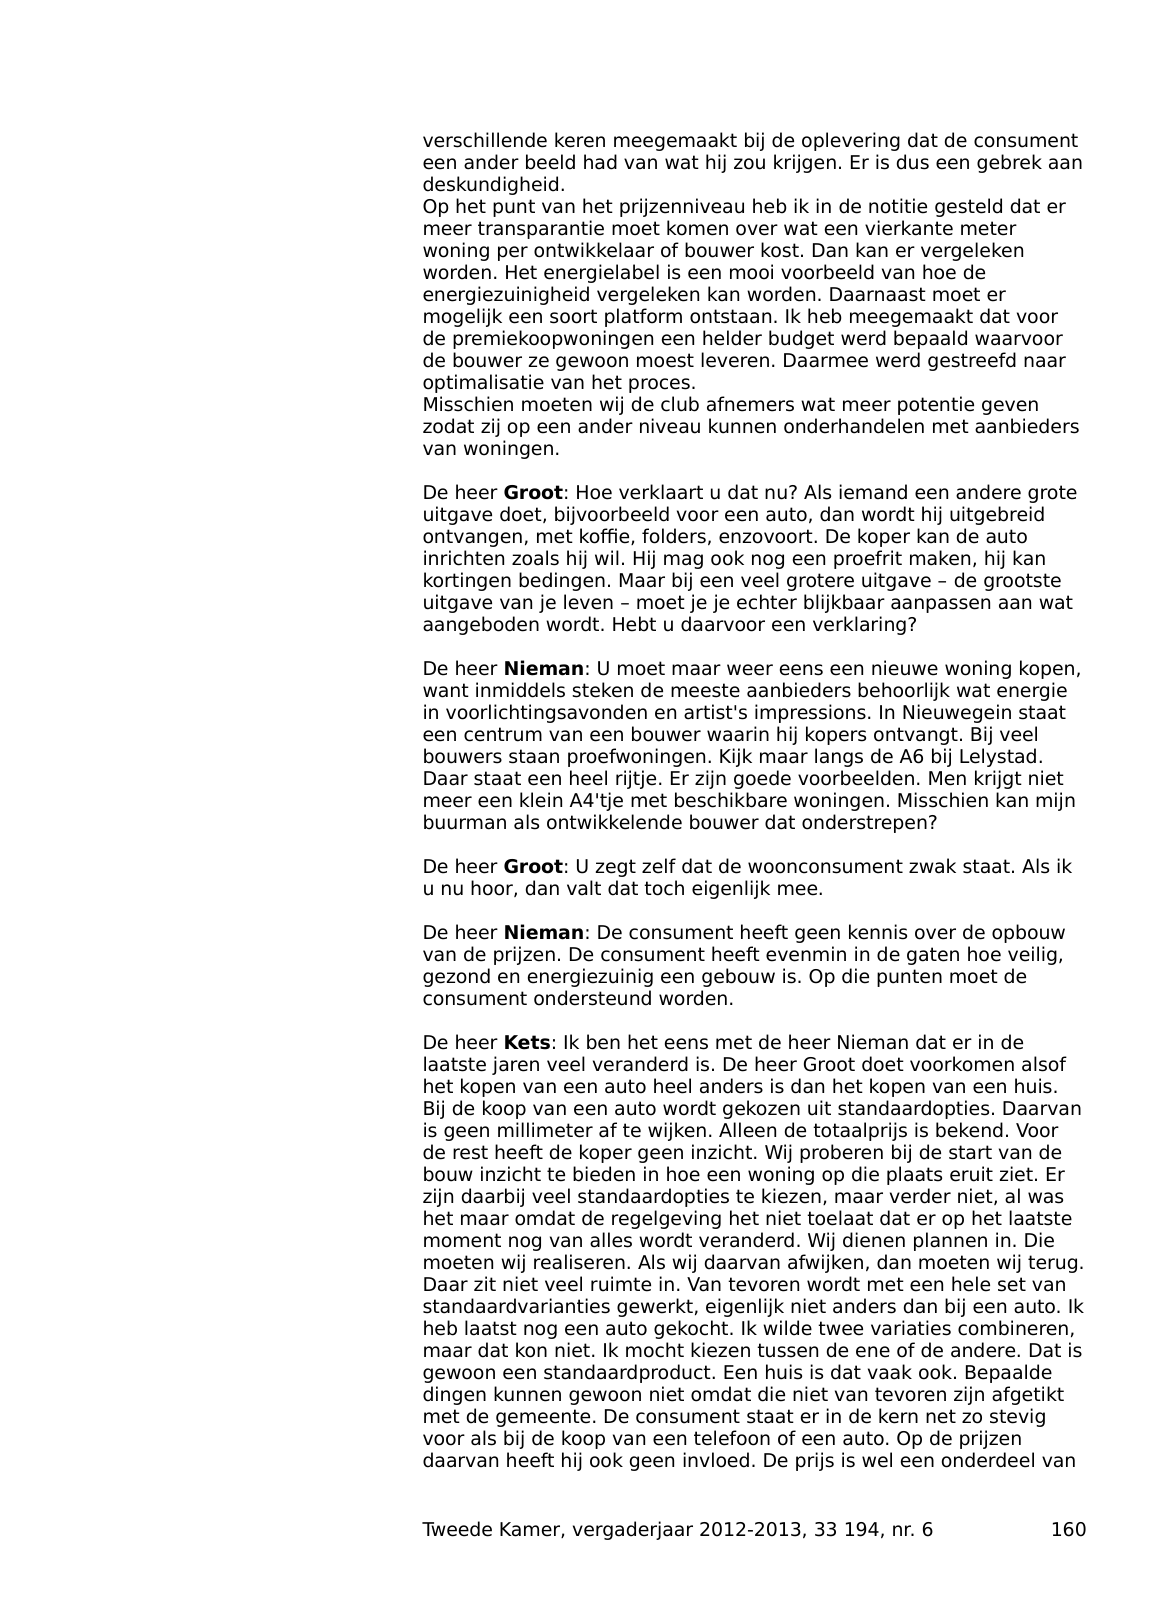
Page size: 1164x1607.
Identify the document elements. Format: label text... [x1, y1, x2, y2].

text De heer Groot: U zegt zelf dat de woonconsument zwak staat. Als ik u nu hoor, dan valt dat toch eigenlijk mee. [422, 856, 1087, 900]
text Op het punt van het prijzenniveau heb ik in de notitie gesteld dat er meer transparantie moet komen over wat een vierkante meter woning per ontwikkelaar of bouwer kost. Dan kan er vergeleken worden. Het energielabel is een mooi voorbeeld van hoe de energiezuinigheid vergeleken kan worden. Daarnaast moet er mogelijk een soort platform ontstaan. Ik heb meegemaakt dat voor de premiekoopwoningen een helder budget werd bepaald waarvoor de bouwer ze gewoon moest leveren. Daarmee werd gestreefd naar optimalisatie van het proces. [422, 196, 1087, 394]
text De heer Groot: Hoe verklaart u dat nu? Als iemand een andere grote uitgave doet, bijvoorbeeld voor een auto, dan wordt hij uitgebreid ontvangen, met koffie, folders, enzovoort. De koper kan de auto inrichten zoals hij wil. Hij mag ook nog een proefrit maken, hij kan kortingen bedingen. Maar bij een veel grotere uitgave – de grootste uitgave van je leven – moet je je echter blijkbaar aanpassen aan wat aangeboden wordt. Hebt u daarvoor een verklaring? [422, 482, 1087, 636]
text De heer Nieman: De consument heeft geen kennis over de opbouw van de prijzen. De consument heeft evenmin in de gaten hoe veilig, gezond en energiezuinig een gebouw is. Op die punten moet de consument ondersteund worden. [422, 922, 1087, 1010]
text De heer Kets: Ik ben het eens met de heer Nieman dat er in de laatste jaren veel veranderd is. De heer Groot doet voorkomen alsof het kopen van een auto heel anders is dan het kopen van een huis. Bij de koop van een auto wordt gekozen uit standaardopties. Daarvan is geen millimeter af te wijken. Alleen de totaalprijs is bekend. Voor de rest heeft de koper geen inzicht. Wij proberen bij de start van de bouw inzicht te bieden in hoe een woning op die plaats eruit ziet. Er zijn daarbij veel standaardopties te kiezen, maar verder niet, al was het maar omdat de regelgeving het niet toelaat dat er op het laatste moment nog van alles wordt veranderd. Wij dienen plannen in. Die moeten wij realiseren. Als wij daarvan afwijken, dan moeten wij terug. Daar zit niet veel ruimte in. Van tevoren wordt met een hele set van standaardvarianties gewerkt, eigenlijk niet anders dan bij een auto. Ik heb laatst nog een auto gekocht. Ik wilde twee variaties combineren, maar dat kon niet. Ik mocht kiezen tussen de ene of de andere. Dat is gewoon een standaardproduct. Een huis is dat vaak ook. Bepaalde dingen kunnen gewoon niet omdat die niet van tevoren zijn afgetikt met de gemeente. De consument staat er in de kern net zo stevig voor als bij de koop van een telefoon of een auto. Op de prijzen daarvan heeft hij ook geen invloed. De prijs is wel een onderdeel van [422, 1032, 1087, 1472]
text De heer Nieman: U moet maar weer eens een nieuwe woning kopen, want inmiddels steken de meeste aanbieders behoorlijk wat energie in voorlichtingsavonden en artist's impressions. In Nieuwegein staat een centrum van een bouwer waarin hij kopers ontvangt. Bij veel bouwers staan proefwoningen. Kijk maar langs de A6 bij Lelystad. Daar staat een heel rijtje. Er zijn goede voorbeelden. Men krijgt niet meer een klein A4'tje met beschikbare woningen. Misschien kan mijn buurman als ontwikkelende bouwer dat onderstrepen? [422, 658, 1087, 834]
text verschillende keren meegemaakt bij de oplevering dat de consument een ander beeld had van wat hij zou krijgen. Er is dus een gebrek aan deskundigheid. [422, 130, 1087, 196]
text Misschien moeten wij de club afnemers wat meer potentie geven zodat zij op een ander niveau kunnen onderhandelen met aanbieders van woningen. [422, 394, 1087, 459]
